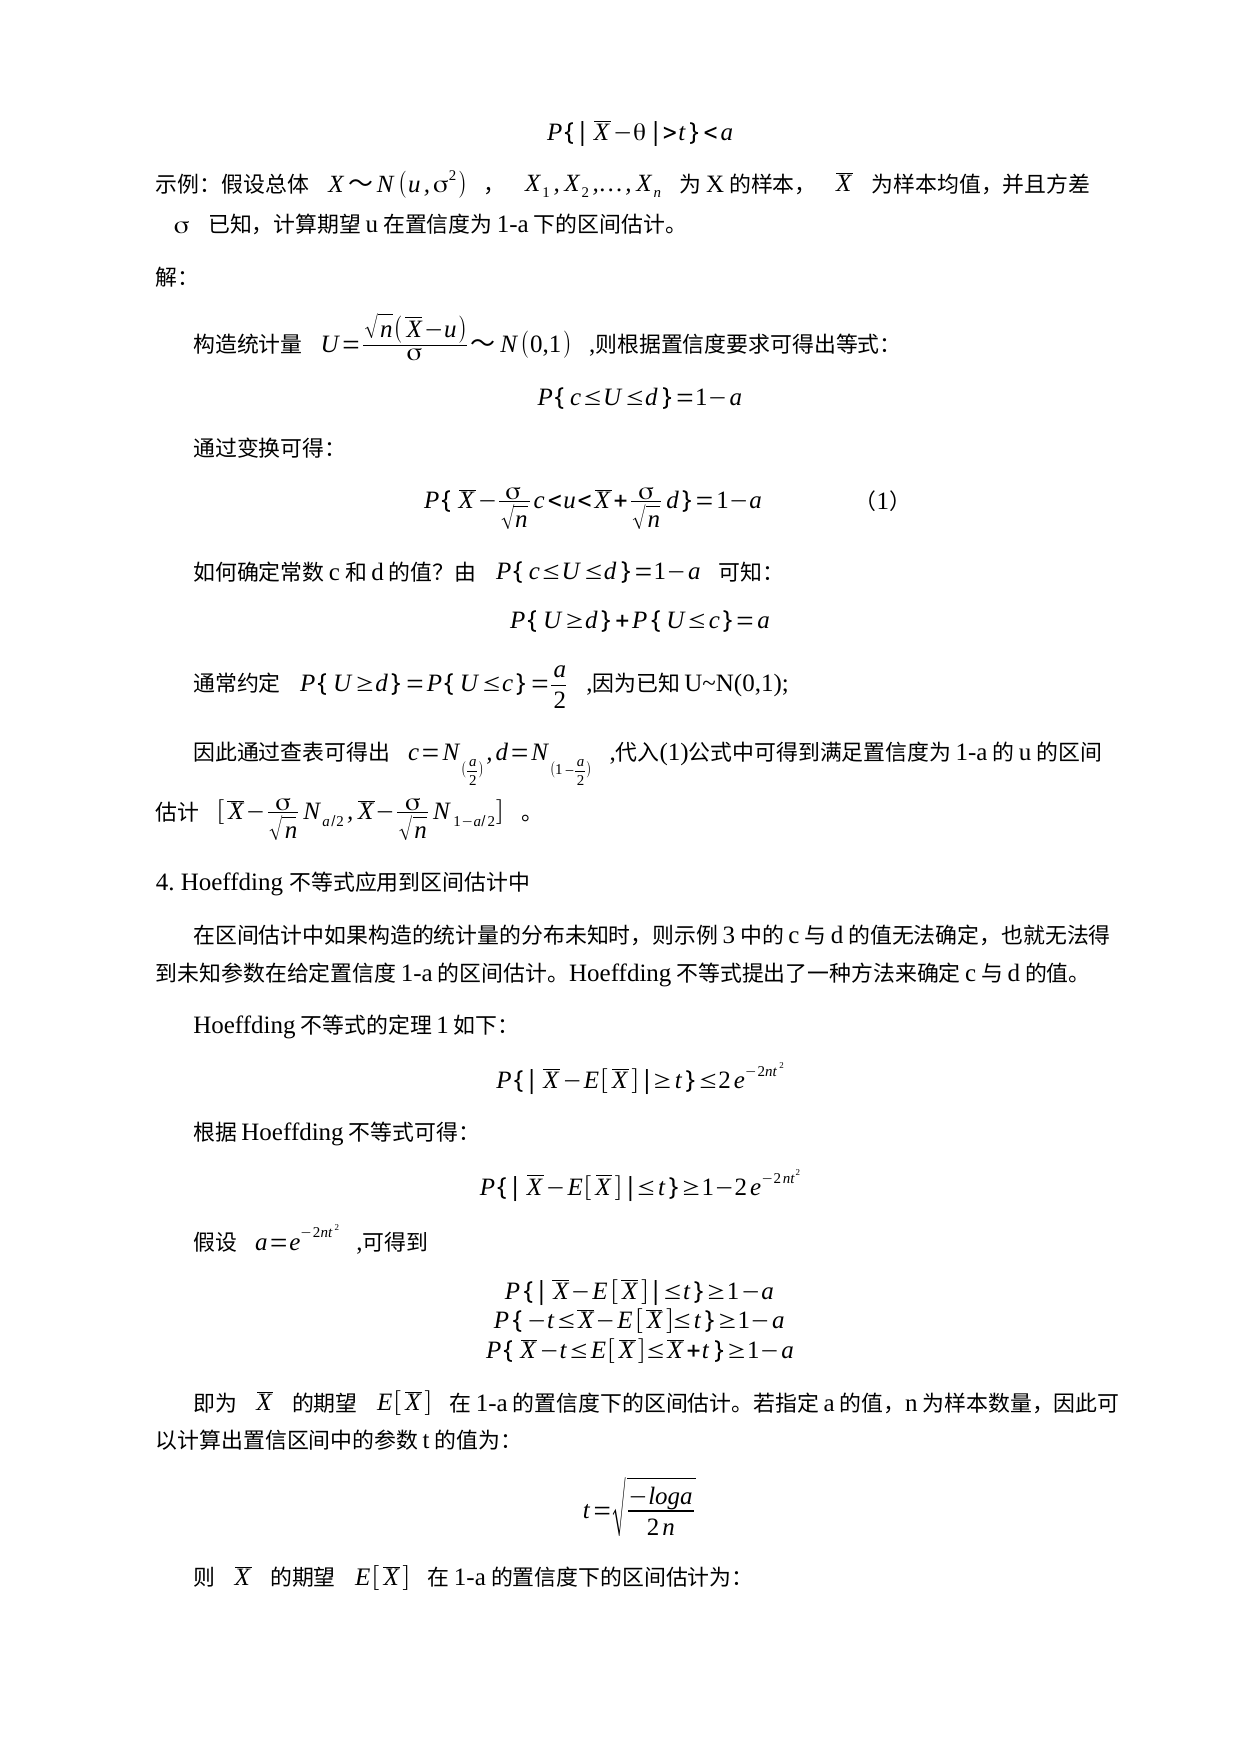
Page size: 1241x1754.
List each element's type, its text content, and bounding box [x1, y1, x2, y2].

text 则的期望在1-a的置信度下的区间估计为： [156, 1560, 1122, 1592]
text 如何确定常数c和d的值？由可知： [156, 554, 1122, 586]
text 假设,可得到 [156, 1222, 1122, 1256]
text 通过变换可得： [156, 431, 1122, 463]
text 即为的期望在1-a的置信度下的区间估计。若指定a的值，n为样本数量，因此可以计算出置信区间中的参数t的值为： [156, 1386, 1122, 1455]
text 示例：假设总体，为X的样本，为样本均值，并且方差已知，计算期望u在置信度为1-a下的区间估计。 [156, 166, 1122, 239]
text 4. Hoeffding 不等式应用到区间估计中 [156, 865, 1122, 897]
text 在区间估计中如果构造的统计量的分布未知时，则示例3中的c与d的值无法确定，也就无法得到未知参数在给定置信度1-a的区间估计。Hoeffding不等式提出了一种方法来确定c与d的值。 [156, 918, 1122, 987]
text 通常约定,因为已知U~N(0,1); [156, 655, 1122, 714]
text （1） [156, 484, 1122, 534]
text 解： [156, 260, 1122, 291]
text 因此通过查表可得出,代入(1)公式中可得到满足置信度为1-a的u的区间估计。 [156, 735, 1122, 844]
text 构造统计量,则根据置信度要求可得出等式： [156, 312, 1122, 362]
text 根据Hoeffding不等式可得： [156, 1115, 1122, 1147]
text Hoeffding不等式的定理1如下： [156, 1008, 1122, 1040]
